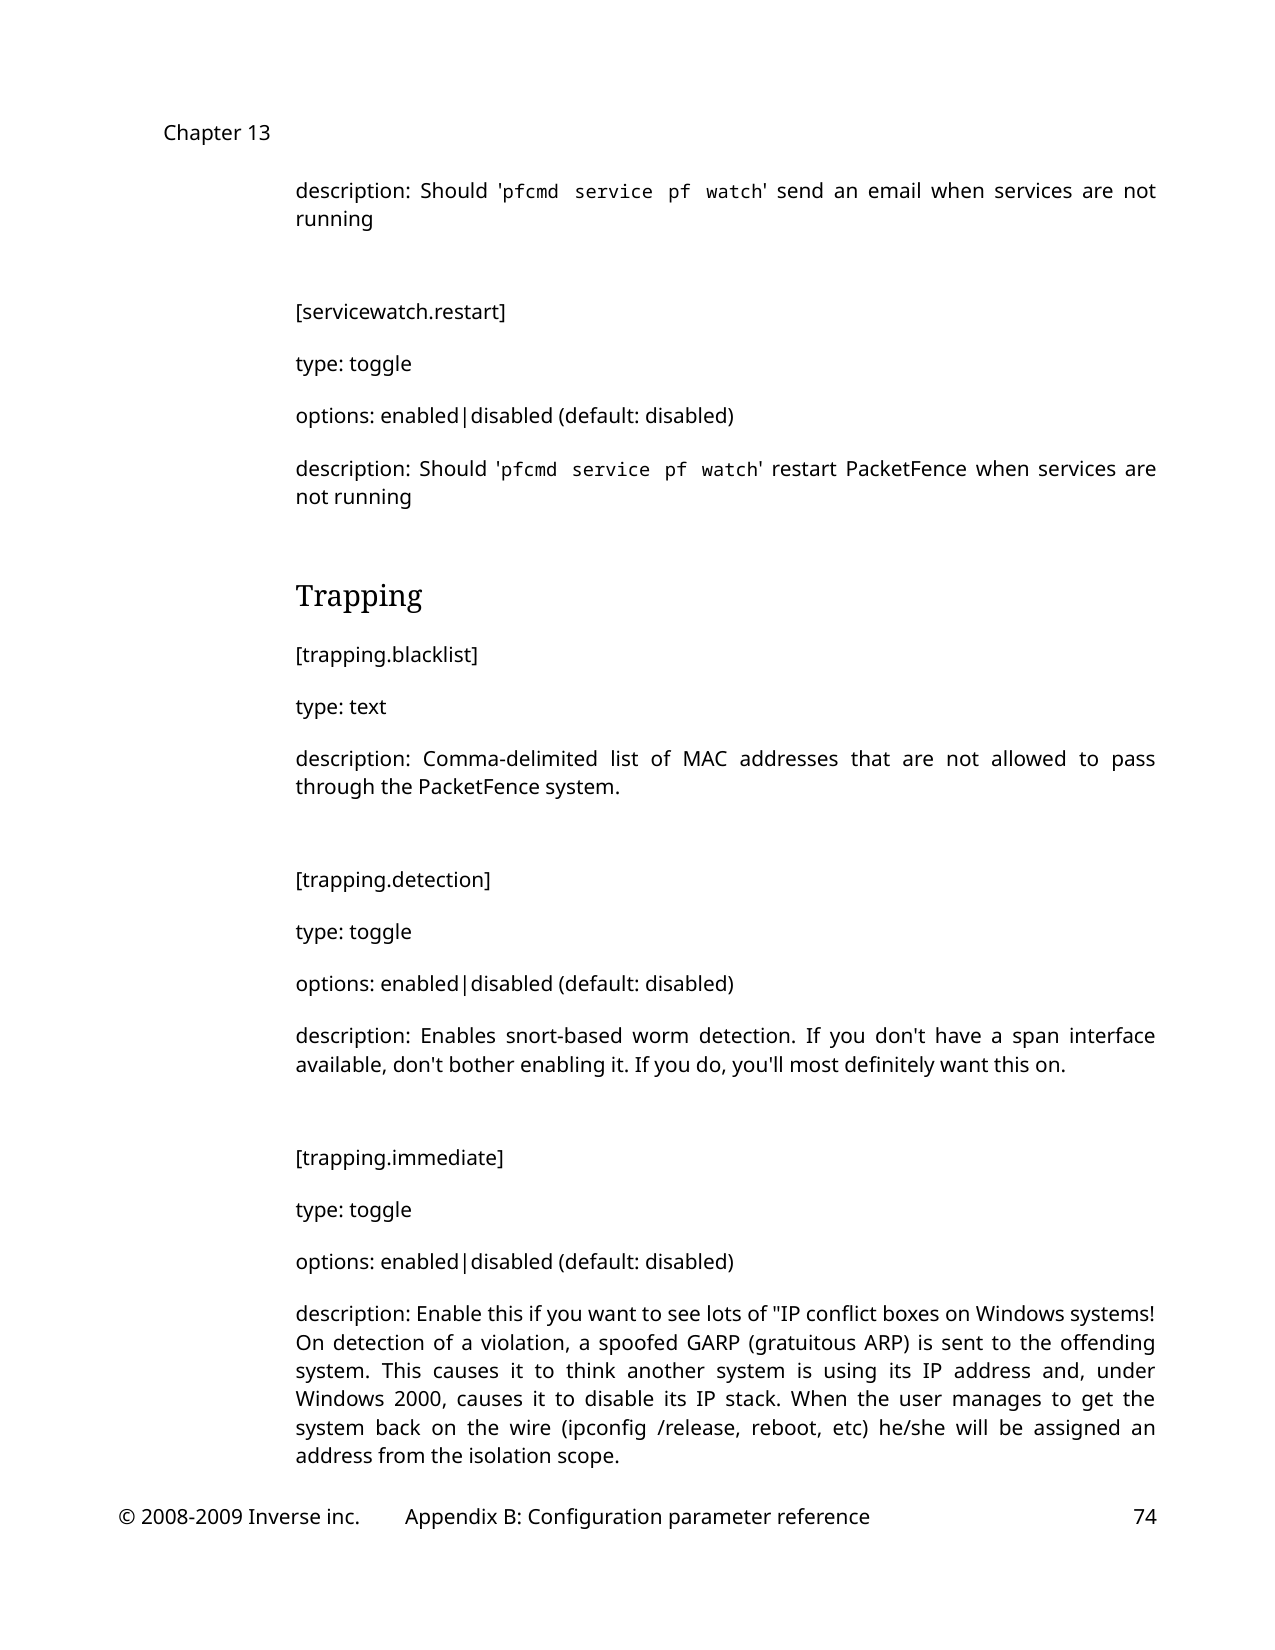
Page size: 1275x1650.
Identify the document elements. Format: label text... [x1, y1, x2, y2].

text description: Enable this if you want to see lots of "IP conflict boxes on Windows systems! On detection of a violation, a spoofed GARP (gratuitous ARP) is sent to the offending system. This causes it to think another system is using its IP address and, under Windows 2000, causes it to disable its IP stack. When the user manages to get the system back on the wire (ipconfig /release, reboot, etc) he/she will be assigned an address from the isolation scope. [295, 1299, 1157, 1470]
text description: Comma-delimited list of MAC addresses that are not allowed to pass through the PacketFence system. [295, 744, 1157, 801]
text description: Should 'pfcmd service pf watch' restart PacketFence when services are not running [295, 454, 1157, 511]
text type: toggle [295, 917, 1157, 946]
text options: enabled|disabled (default: disabled) [295, 1247, 1157, 1276]
text description: Should 'pfcmd service pf watch' send an email when services are not running [295, 176, 1157, 233]
text description: Enables snort-based worm detection. If you don't have a span interface available, don't bother enabling it. If you do, you'll most definitely want this on. [295, 1022, 1157, 1078]
text [trapping.blacklist] [295, 640, 1157, 668]
subtitle Trapping [295, 575, 1157, 615]
text options: enabled|disabled (default: disabled) [295, 402, 1157, 430]
text type: toggle [295, 1195, 1157, 1223]
text type: toggle [295, 349, 1157, 378]
text [trapping.detection] [295, 865, 1157, 894]
text [trapping.immediate] [295, 1143, 1157, 1171]
text type: text [295, 692, 1157, 720]
text options: enabled|disabled (default: disabled) [295, 969, 1157, 998]
text [servicewatch.restart] [295, 297, 1157, 326]
